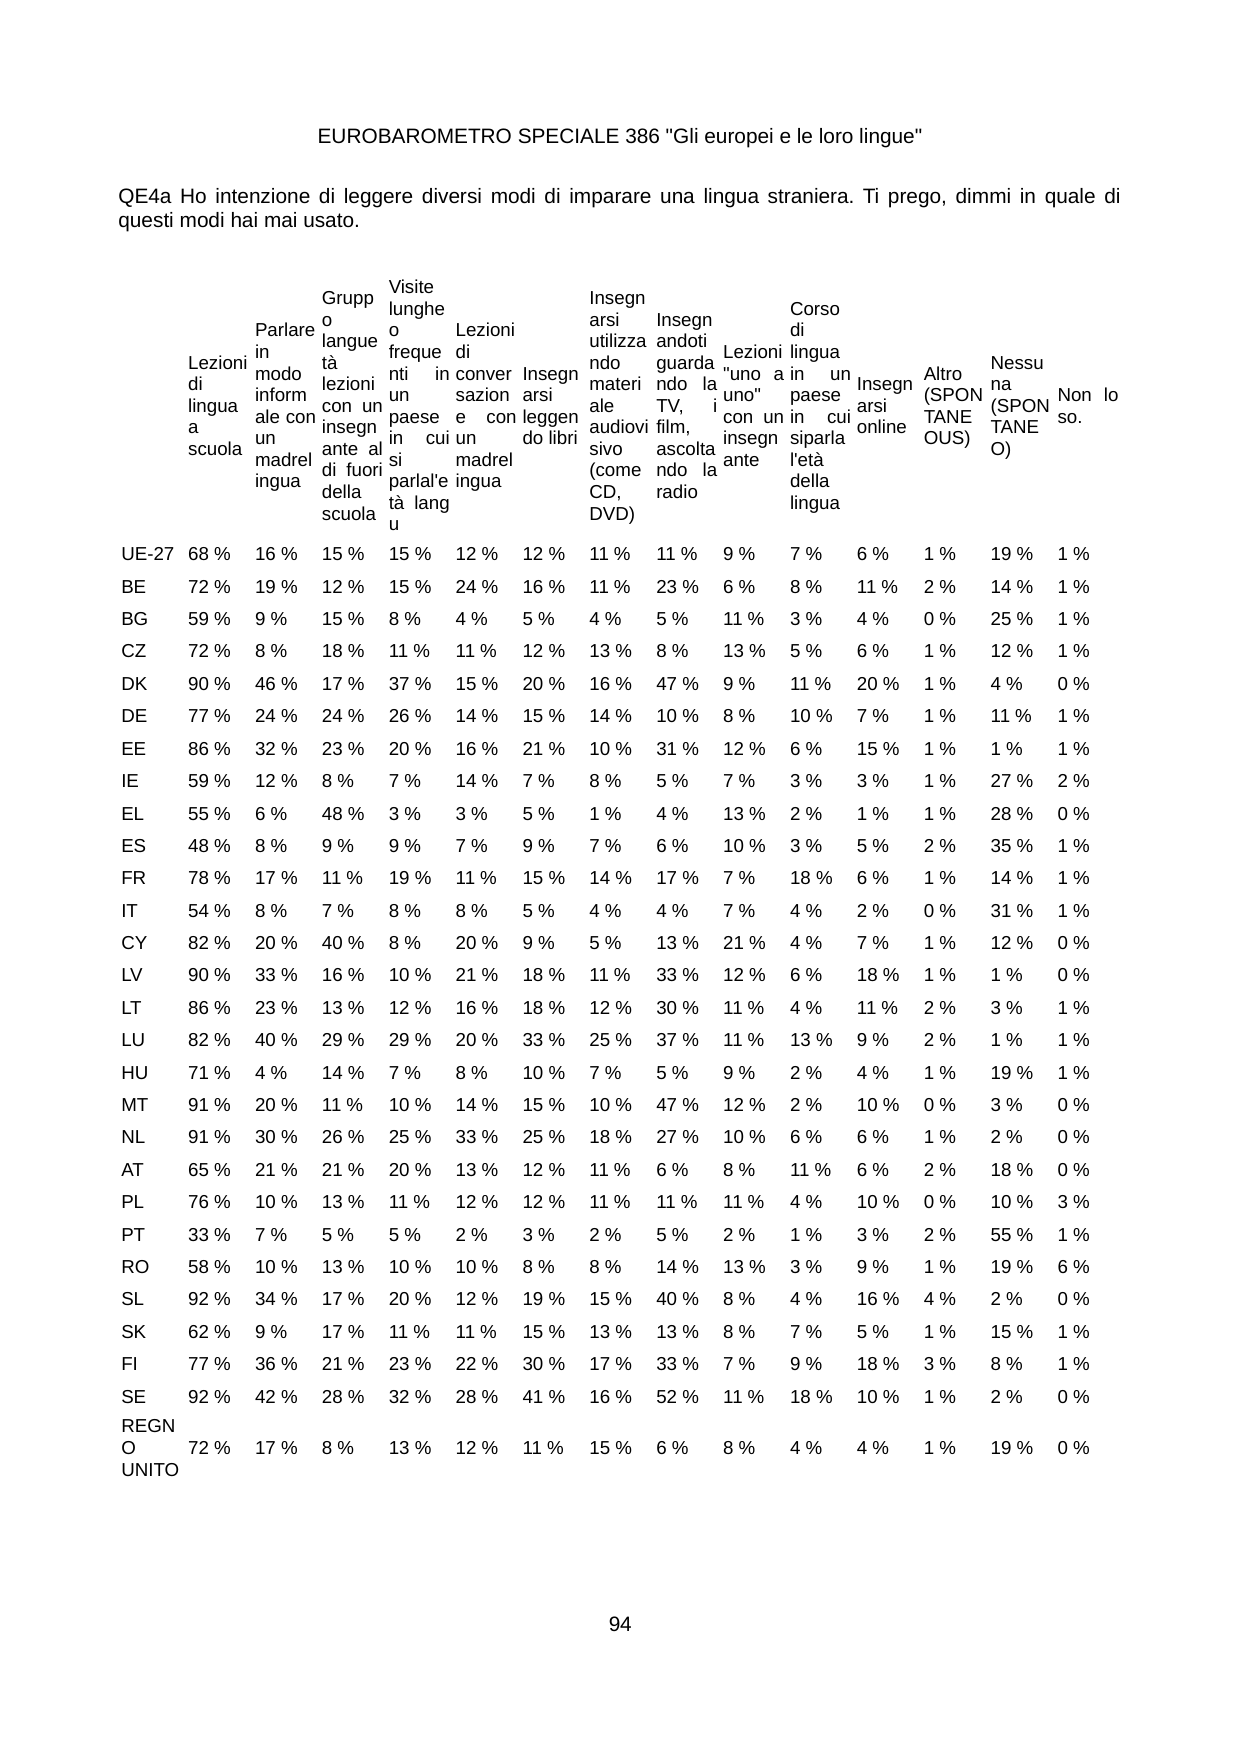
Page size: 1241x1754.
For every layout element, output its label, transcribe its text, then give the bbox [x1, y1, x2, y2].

table_cell 91 % [185, 1121, 252, 1153]
table_header Nessuna (SPONTANEO) [988, 273, 1054, 538]
table_cell 7 % [319, 894, 386, 926]
table_cell 11 % [586, 570, 653, 602]
table_cell 7 % [787, 538, 854, 570]
table_cell 0 % [921, 894, 987, 926]
table_cell 13 % [319, 1250, 386, 1283]
table_header Visite lunghe o frequenti in un paese in cui si parlal'età lang u [386, 273, 452, 538]
table_cell 5 % [653, 765, 720, 797]
table_cell 18 % [787, 1380, 854, 1412]
table_cell 3 % [854, 765, 921, 797]
table_cell 16 % [252, 538, 319, 570]
table_cell 3 % [453, 797, 519, 829]
table_cell 11 % [787, 1153, 854, 1186]
table_cell 2 % [988, 1380, 1054, 1412]
table_cell 7 % [519, 765, 586, 797]
table_cell 8 % [453, 894, 519, 926]
table_cell 3 % [988, 991, 1054, 1024]
table_cell 13 % [653, 1315, 720, 1348]
table_cell 1 % [921, 926, 987, 959]
table_cell 23 % [653, 570, 720, 602]
table_cell 21 % [319, 1153, 386, 1186]
table_cell 7 % [854, 926, 921, 959]
table_cell 19 % [519, 1283, 586, 1315]
table_cell IT [118, 894, 185, 926]
table_cell 13 % [720, 1250, 787, 1283]
table_cell 1 % [921, 1121, 987, 1153]
table_cell 6 % [787, 732, 854, 764]
table_cell 9 % [519, 829, 586, 862]
table_cell 9 % [854, 1250, 921, 1283]
table_cell 20 % [252, 1089, 319, 1121]
table_cell 11 % [720, 1024, 787, 1056]
table_cell 8 % [720, 1413, 787, 1483]
table_cell 10 % [252, 1250, 319, 1283]
table_cell 1 % [921, 1056, 987, 1088]
table_cell SK [118, 1315, 185, 1348]
table_cell RO [118, 1250, 185, 1283]
table_cell 12 % [720, 959, 787, 991]
table_cell 4 % [453, 603, 519, 635]
table_cell 1 % [1054, 570, 1121, 602]
table_cell 24 % [319, 700, 386, 732]
table_header Corso di lingua in un paese in cui siparla l'età della lingua [787, 273, 854, 538]
table_cell 72 % [185, 1413, 252, 1483]
table_cell 2 % [1054, 765, 1121, 797]
table_cell 5 % [586, 926, 653, 959]
table_cell 26 % [319, 1121, 386, 1153]
table_cell 11 % [319, 862, 386, 894]
table_cell 30 % [519, 1348, 586, 1380]
table_cell 9 % [720, 667, 787, 700]
table_cell 8 % [386, 926, 452, 959]
table_cell 15 % [319, 538, 386, 570]
table_cell 15 % [586, 1413, 653, 1483]
table_cell 2 % [453, 1218, 519, 1250]
table_cell 29 % [319, 1024, 386, 1056]
table_cell 59 % [185, 603, 252, 635]
table_cell 12 % [453, 1283, 519, 1315]
table_cell 0 % [921, 603, 987, 635]
table_cell 3 % [921, 1348, 987, 1380]
table_cell 4 % [586, 894, 653, 926]
table_cell 10 % [386, 1250, 452, 1283]
table_cell FR [118, 862, 185, 894]
table_cell 14 % [586, 862, 653, 894]
table_cell 11 % [653, 1186, 720, 1218]
table_cell 30 % [252, 1121, 319, 1153]
table_cell 11 % [720, 1186, 787, 1218]
table_cell 23 % [386, 1348, 452, 1380]
table_cell 2 % [988, 1121, 1054, 1153]
table_cell 10 % [854, 1089, 921, 1121]
table_cell 1 % [921, 1315, 987, 1348]
table_cell 58 % [185, 1250, 252, 1283]
table_cell 1 % [1054, 862, 1121, 894]
table_cell EE [118, 732, 185, 764]
table_cell 55 % [185, 797, 252, 829]
table_cell 5 % [319, 1218, 386, 1250]
table_cell 10 % [586, 1089, 653, 1121]
table_cell 1 % [1054, 538, 1121, 570]
table_cell 1 % [1054, 1218, 1121, 1250]
table_cell 62 % [185, 1315, 252, 1348]
table_cell 6 % [252, 797, 319, 829]
table_cell 91 % [185, 1089, 252, 1121]
table_cell 29 % [386, 1024, 452, 1056]
table_cell 16 % [453, 732, 519, 764]
table_cell 5 % [787, 635, 854, 667]
table_header Lezioni di conversazione con un madrelingua [453, 273, 519, 538]
table_cell 8 % [252, 894, 319, 926]
table_cell 1 % [921, 635, 987, 667]
table_cell 12 % [319, 570, 386, 602]
table_cell 6 % [854, 862, 921, 894]
table_cell 20 % [386, 1283, 452, 1315]
table_cell 37 % [386, 667, 452, 700]
table_cell 47 % [653, 1089, 720, 1121]
table_cell 0 % [1054, 667, 1121, 700]
table_cell 77 % [185, 700, 252, 732]
table_cell 15 % [519, 1089, 586, 1121]
table_cell EL [118, 797, 185, 829]
table_cell 7 % [720, 765, 787, 797]
table_cell 1 % [988, 732, 1054, 764]
table_cell DE [118, 700, 185, 732]
table_cell 65 % [185, 1153, 252, 1186]
table_cell 7 % [586, 829, 653, 862]
table_cell 7 % [787, 1315, 854, 1348]
table_cell 16 % [319, 959, 386, 991]
table_cell 33 % [453, 1121, 519, 1153]
table_cell 10 % [787, 700, 854, 732]
table_cell 11 % [787, 667, 854, 700]
table_cell 19 % [988, 1056, 1054, 1088]
table_cell 12 % [252, 765, 319, 797]
table_cell 11 % [386, 1186, 452, 1218]
table_cell 13 % [720, 797, 787, 829]
table_cell 21 % [720, 926, 787, 959]
table_cell 11 % [586, 1186, 653, 1218]
table_cell 47 % [653, 667, 720, 700]
table_cell PL [118, 1186, 185, 1218]
table_cell 12 % [519, 1153, 586, 1186]
table_cell 5 % [653, 1218, 720, 1250]
table_cell 0 % [921, 1089, 987, 1121]
table_cell 7 % [720, 1348, 787, 1380]
table_cell 8 % [720, 1315, 787, 1348]
table_cell 33 % [653, 959, 720, 991]
table_cell 1 % [1054, 1315, 1121, 1348]
table_cell 19 % [988, 538, 1054, 570]
table_cell 12 % [988, 635, 1054, 667]
table_header [118, 273, 185, 538]
table_cell 2 % [854, 894, 921, 926]
table_cell 14 % [653, 1250, 720, 1283]
table_cell LT [118, 991, 185, 1024]
table_cell 5 % [519, 894, 586, 926]
table_cell LV [118, 959, 185, 991]
table_cell DK [118, 667, 185, 700]
table_cell 14 % [988, 862, 1054, 894]
table_cell 18 % [787, 862, 854, 894]
table_cell 6 % [854, 538, 921, 570]
table_cell ES [118, 829, 185, 862]
table_header Lezioni "uno a uno" con un insegnante [720, 273, 787, 538]
table_cell 15 % [519, 1315, 586, 1348]
table_cell 1 % [921, 765, 987, 797]
table_cell 22 % [453, 1348, 519, 1380]
table_cell 16 % [854, 1283, 921, 1315]
table_cell 3 % [1054, 1186, 1121, 1218]
table_cell 10 % [720, 829, 787, 862]
table_cell 92 % [185, 1380, 252, 1412]
table_cell 0 % [1054, 1283, 1121, 1315]
table_cell NL [118, 1121, 185, 1153]
table_cell 8 % [386, 894, 452, 926]
table_cell 11 % [453, 1315, 519, 1348]
table_cell 0 % [1054, 1121, 1121, 1153]
table_cell 0 % [1054, 1153, 1121, 1186]
table_cell 8 % [319, 1413, 386, 1483]
table_cell 2 % [921, 1153, 987, 1186]
table_cell 1 % [1054, 732, 1121, 764]
table_cell 4 % [586, 603, 653, 635]
table_cell 15 % [319, 603, 386, 635]
table_cell 31 % [653, 732, 720, 764]
table_cell 11 % [386, 1315, 452, 1348]
table_cell 3 % [787, 1250, 854, 1283]
table_cell 76 % [185, 1186, 252, 1218]
table_cell 14 % [319, 1056, 386, 1088]
table_cell 1 % [921, 1250, 987, 1283]
table_cell 82 % [185, 926, 252, 959]
table_cell 4 % [787, 926, 854, 959]
table_cell 10 % [386, 959, 452, 991]
table_cell 20 % [386, 732, 452, 764]
table_cell 2 % [988, 1283, 1054, 1315]
table_cell 16 % [453, 991, 519, 1024]
table_cell 48 % [319, 797, 386, 829]
table_cell 1 % [1054, 603, 1121, 635]
table_cell 11 % [386, 635, 452, 667]
table_cell 11 % [453, 862, 519, 894]
table_cell 27 % [653, 1121, 720, 1153]
table_cell BG [118, 603, 185, 635]
table_cell 13 % [653, 926, 720, 959]
table_cell 6 % [854, 1121, 921, 1153]
table_cell 5 % [519, 797, 586, 829]
table_cell 4 % [921, 1283, 987, 1315]
table_cell 15 % [519, 862, 586, 894]
table_cell 7 % [720, 894, 787, 926]
table_cell SE [118, 1380, 185, 1412]
table_cell 10 % [519, 1056, 586, 1088]
table_cell 12 % [586, 991, 653, 1024]
table_cell 40 % [252, 1024, 319, 1056]
table_cell 2 % [921, 1024, 987, 1056]
table_header Insegnarsi leggendo libri [519, 273, 586, 538]
table_header Gruppo languetà lezioni con un insegnante al di fuori della scuola [319, 273, 386, 538]
table_cell 40 % [653, 1283, 720, 1315]
table_cell 52 % [653, 1380, 720, 1412]
table_cell 11 % [319, 1089, 386, 1121]
table_cell 4 % [787, 991, 854, 1024]
table_cell 13 % [319, 991, 386, 1024]
table_cell 13 % [453, 1153, 519, 1186]
table_cell 90 % [185, 959, 252, 991]
table_cell 1 % [1054, 829, 1121, 862]
table_cell 40 % [319, 926, 386, 959]
table_cell 18 % [319, 635, 386, 667]
table_cell 12 % [720, 1089, 787, 1121]
table_cell 25 % [519, 1121, 586, 1153]
table_cell 9 % [720, 538, 787, 570]
table_cell 11 % [720, 1380, 787, 1412]
table_cell 10 % [653, 700, 720, 732]
table_cell 5 % [386, 1218, 452, 1250]
table_cell 3 % [787, 603, 854, 635]
table_cell 10 % [720, 1121, 787, 1153]
table_cell 21 % [453, 959, 519, 991]
table_cell 36 % [252, 1348, 319, 1380]
table_cell 31 % [988, 894, 1054, 926]
table_cell 25 % [586, 1024, 653, 1056]
table_cell 17 % [252, 862, 319, 894]
table_cell 13 % [720, 635, 787, 667]
table_cell 32 % [386, 1380, 452, 1412]
table_cell 33 % [653, 1348, 720, 1380]
table_cell 9 % [252, 603, 319, 635]
table_cell 0 % [921, 1186, 987, 1218]
table_cell 20 % [453, 926, 519, 959]
table_cell 28 % [988, 797, 1054, 829]
table_cell 1 % [921, 1380, 987, 1412]
table_cell 18 % [988, 1153, 1054, 1186]
table_cell 34 % [252, 1283, 319, 1315]
table_cell 24 % [252, 700, 319, 732]
table_cell 4 % [854, 603, 921, 635]
table_cell 15 % [453, 667, 519, 700]
table_cell 1 % [988, 959, 1054, 991]
table_cell 0 % [1054, 959, 1121, 991]
table_cell 1 % [1054, 700, 1121, 732]
table_cell 1 % [1054, 894, 1121, 926]
table_cell 4 % [252, 1056, 319, 1088]
table_cell 8 % [787, 570, 854, 602]
table_cell 2 % [787, 1089, 854, 1121]
table_cell 8 % [319, 765, 386, 797]
table_cell 0 % [1054, 797, 1121, 829]
table_cell SL [118, 1283, 185, 1315]
table_cell 2 % [921, 1218, 987, 1250]
table_cell 3 % [787, 765, 854, 797]
table_cell 33 % [185, 1218, 252, 1250]
table_cell 13 % [787, 1024, 854, 1056]
table_cell 2 % [921, 991, 987, 1024]
table_cell 10 % [988, 1186, 1054, 1218]
table_cell 71 % [185, 1056, 252, 1088]
table_cell 2 % [921, 570, 987, 602]
table_cell 28 % [453, 1380, 519, 1412]
table_cell 77 % [185, 1348, 252, 1380]
table_cell 19 % [988, 1413, 1054, 1483]
table_cell 15 % [854, 732, 921, 764]
table_cell 20 % [519, 667, 586, 700]
table_cell 3 % [854, 1218, 921, 1250]
table_cell 6 % [653, 1413, 720, 1483]
table_cell 21 % [319, 1348, 386, 1380]
table_header Altro (SPONTANEOUS) [921, 273, 987, 538]
table_cell 18 % [519, 959, 586, 991]
table_cell 4 % [653, 894, 720, 926]
table_cell 9 % [252, 1315, 319, 1348]
table_cell 17 % [319, 1315, 386, 1348]
table_cell 72 % [185, 635, 252, 667]
table_cell 20 % [252, 926, 319, 959]
table_cell 17 % [586, 1348, 653, 1380]
table_cell 0 % [1054, 1089, 1121, 1121]
table_cell 78 % [185, 862, 252, 894]
table_cell 12 % [720, 732, 787, 764]
table_cell 8 % [252, 635, 319, 667]
table_cell 8 % [586, 765, 653, 797]
table_cell 17 % [653, 862, 720, 894]
table_cell 10 % [854, 1380, 921, 1412]
table_cell REGNO UNITO [118, 1413, 185, 1483]
table_cell 7 % [854, 700, 921, 732]
table_cell 48 % [185, 829, 252, 862]
table_cell 32 % [252, 732, 319, 764]
table_cell 9 % [386, 829, 452, 862]
table_cell 19 % [988, 1250, 1054, 1283]
table_cell 8 % [720, 1153, 787, 1186]
text QE4a Ho intenzione di leggere diversi modi di imparare una lingua straniera. Ti prego, dimmi in quale di questi modi hai mai usato. [118, 183, 1122, 231]
table_cell 90 % [185, 667, 252, 700]
table_cell 11 % [854, 570, 921, 602]
table_cell 1 % [921, 700, 987, 732]
table_cell CZ [118, 635, 185, 667]
table_cell 72 % [185, 570, 252, 602]
table_cell 3 % [787, 829, 854, 862]
table_cell 11 % [586, 1153, 653, 1186]
table_cell 1 % [921, 1413, 987, 1483]
table_cell 20 % [854, 667, 921, 700]
table_cell 24 % [453, 570, 519, 602]
table_cell 86 % [185, 991, 252, 1024]
table_cell 15 % [519, 700, 586, 732]
table_cell 1 % [921, 538, 987, 570]
table_cell 1 % [921, 732, 987, 764]
table_cell 11 % [586, 538, 653, 570]
table_cell 18 % [854, 1348, 921, 1380]
table_cell 6 % [1054, 1250, 1121, 1283]
table_cell 7 % [386, 1056, 452, 1088]
table_cell 11 % [519, 1413, 586, 1483]
table_cell 4 % [787, 1186, 854, 1218]
table_cell 0 % [1054, 1413, 1121, 1483]
table_cell 68 % [185, 538, 252, 570]
table_cell 1 % [1054, 1348, 1121, 1380]
table_cell 20 % [386, 1153, 452, 1186]
table_cell 20 % [453, 1024, 519, 1056]
table_cell 33 % [519, 1024, 586, 1056]
table_cell 25 % [386, 1121, 452, 1153]
table_cell 16 % [586, 1380, 653, 1412]
table_header Parlare in modo informale con un madrelingua [252, 273, 319, 538]
table_cell 12 % [453, 1186, 519, 1218]
table_cell 35 % [988, 829, 1054, 862]
table_cell MT [118, 1089, 185, 1121]
table_cell 6 % [854, 1153, 921, 1186]
table_cell 18 % [519, 991, 586, 1024]
table_cell 8 % [252, 829, 319, 862]
table_cell LU [118, 1024, 185, 1056]
table_cell 13 % [386, 1413, 452, 1483]
table_cell 12 % [519, 635, 586, 667]
table_cell 23 % [252, 991, 319, 1024]
table_cell 9 % [787, 1348, 854, 1380]
table_cell 5 % [653, 603, 720, 635]
table_cell 6 % [720, 570, 787, 602]
table_cell 2 % [787, 797, 854, 829]
table_cell 16 % [586, 667, 653, 700]
table_cell 14 % [453, 700, 519, 732]
table_cell 15 % [988, 1315, 1054, 1348]
table_cell 11 % [720, 603, 787, 635]
table_cell 13 % [319, 1186, 386, 1218]
table_cell 14 % [453, 765, 519, 797]
table_cell 21 % [252, 1153, 319, 1186]
table_cell 15 % [386, 570, 452, 602]
table_cell 17 % [319, 1283, 386, 1315]
table_cell 12 % [519, 1186, 586, 1218]
table_cell 5 % [653, 1056, 720, 1088]
table_cell 12 % [519, 538, 586, 570]
table_cell 82 % [185, 1024, 252, 1056]
table_cell 3 % [386, 797, 452, 829]
table_cell 14 % [453, 1089, 519, 1121]
table_cell 1 % [921, 959, 987, 991]
table_cell 3 % [519, 1218, 586, 1250]
table_cell 9 % [854, 1024, 921, 1056]
table_cell 11 % [720, 991, 787, 1024]
table_cell 8 % [386, 603, 452, 635]
table_cell 1 % [1054, 991, 1121, 1024]
table_cell 1 % [854, 797, 921, 829]
table_cell 1 % [921, 862, 987, 894]
table_cell 30 % [653, 991, 720, 1024]
table_cell 0 % [1054, 1380, 1121, 1412]
table_cell 14 % [586, 700, 653, 732]
table_cell 5 % [854, 829, 921, 862]
table_cell 5 % [519, 603, 586, 635]
table_header Insegnarsi utilizzando materiale audiovisivo (come CD, DVD) [586, 273, 653, 538]
table_cell 6 % [854, 635, 921, 667]
table_cell 1 % [1054, 635, 1121, 667]
table_cell AT [118, 1153, 185, 1186]
table_cell 1 % [921, 667, 987, 700]
table_cell 18 % [586, 1121, 653, 1153]
table_cell 15 % [586, 1283, 653, 1315]
table_cell IE [118, 765, 185, 797]
table_cell 8 % [988, 1348, 1054, 1380]
table_cell 1 % [988, 1024, 1054, 1056]
table_cell 11 % [854, 991, 921, 1024]
table_cell 12 % [386, 991, 452, 1024]
table_cell 7 % [453, 829, 519, 862]
table_cell UE-27 [118, 538, 185, 570]
table_cell 10 % [453, 1250, 519, 1283]
table_cell FI [118, 1348, 185, 1380]
table_header Lezioni di lingua a scuola [185, 273, 252, 538]
table_cell 11 % [586, 959, 653, 991]
table_cell 42 % [252, 1380, 319, 1412]
table_cell 4 % [787, 1283, 854, 1315]
table_cell 41 % [519, 1380, 586, 1412]
table_cell 37 % [653, 1024, 720, 1056]
table_cell 14 % [988, 570, 1054, 602]
table_cell 1 % [586, 797, 653, 829]
table_cell 10 % [252, 1186, 319, 1218]
table_cell 4 % [787, 1413, 854, 1483]
table_cell 17 % [252, 1413, 319, 1483]
table_cell 10 % [386, 1089, 452, 1121]
table_cell 12 % [453, 538, 519, 570]
table_cell 33 % [252, 959, 319, 991]
table_cell 28 % [319, 1380, 386, 1412]
table_cell 11 % [653, 538, 720, 570]
table_cell 8 % [519, 1250, 586, 1283]
table_cell BE [118, 570, 185, 602]
table_cell 8 % [720, 1283, 787, 1315]
table_cell 4 % [854, 1413, 921, 1483]
table_cell 4 % [854, 1056, 921, 1088]
table_cell HU [118, 1056, 185, 1088]
table_cell 92 % [185, 1283, 252, 1315]
table_cell 18 % [854, 959, 921, 991]
table_cell 6 % [653, 1153, 720, 1186]
table_header Insegnandoti guardando la TV, i film, ascoltando la radio [653, 273, 720, 538]
table_cell 5 % [854, 1315, 921, 1348]
table_cell 27 % [988, 765, 1054, 797]
table_cell 26 % [386, 700, 452, 732]
table_cell 25 % [988, 603, 1054, 635]
table_cell 55 % [988, 1218, 1054, 1250]
table_cell 3 % [988, 1089, 1054, 1121]
table_cell 7 % [586, 1056, 653, 1088]
table_cell CY [118, 926, 185, 959]
table_cell 7 % [252, 1218, 319, 1250]
table_cell 86 % [185, 732, 252, 764]
table_cell 12 % [453, 1413, 519, 1483]
table_header Insegnarsi online [854, 273, 921, 538]
table_cell 1 % [1054, 1056, 1121, 1088]
table_cell 1 % [787, 1218, 854, 1250]
table_cell 6 % [787, 1121, 854, 1153]
table_cell 6 % [787, 959, 854, 991]
table_cell 7 % [386, 765, 452, 797]
table_cell 8 % [653, 635, 720, 667]
table_cell 8 % [453, 1056, 519, 1088]
table_cell 4 % [653, 797, 720, 829]
table_cell 0 % [1054, 926, 1121, 959]
table_cell 12 % [988, 926, 1054, 959]
table_cell 19 % [252, 570, 319, 602]
table_cell 2 % [921, 829, 987, 862]
table_cell 9 % [720, 1056, 787, 1088]
table_cell 1 % [921, 797, 987, 829]
table_cell 1 % [1054, 1024, 1121, 1056]
table_cell 10 % [854, 1186, 921, 1218]
table_cell 9 % [519, 926, 586, 959]
table_cell 13 % [586, 1315, 653, 1348]
table_cell PT [118, 1218, 185, 1250]
table_cell 15 % [386, 538, 452, 570]
table_cell 11 % [988, 700, 1054, 732]
table_cell 46 % [252, 667, 319, 700]
table_cell 4 % [988, 667, 1054, 700]
table_header Non lo so. [1054, 273, 1121, 538]
table_cell 2 % [787, 1056, 854, 1088]
table_cell 54 % [185, 894, 252, 926]
table_cell 13 % [586, 635, 653, 667]
table_cell 59 % [185, 765, 252, 797]
table_cell 17 % [319, 667, 386, 700]
table_cell 11 % [453, 635, 519, 667]
table_cell 16 % [519, 570, 586, 602]
table_cell 6 % [653, 829, 720, 862]
table_cell 21 % [519, 732, 586, 764]
table_cell 2 % [720, 1218, 787, 1250]
table_cell 4 % [787, 894, 854, 926]
table_cell 7 % [720, 862, 787, 894]
table_cell 2 % [586, 1218, 653, 1250]
table_cell 23 % [319, 732, 386, 764]
table_cell 8 % [586, 1250, 653, 1283]
table_cell 9 % [319, 829, 386, 862]
table_cell 19 % [386, 862, 452, 894]
table_cell 8 % [720, 700, 787, 732]
table_cell 10 % [586, 732, 653, 764]
